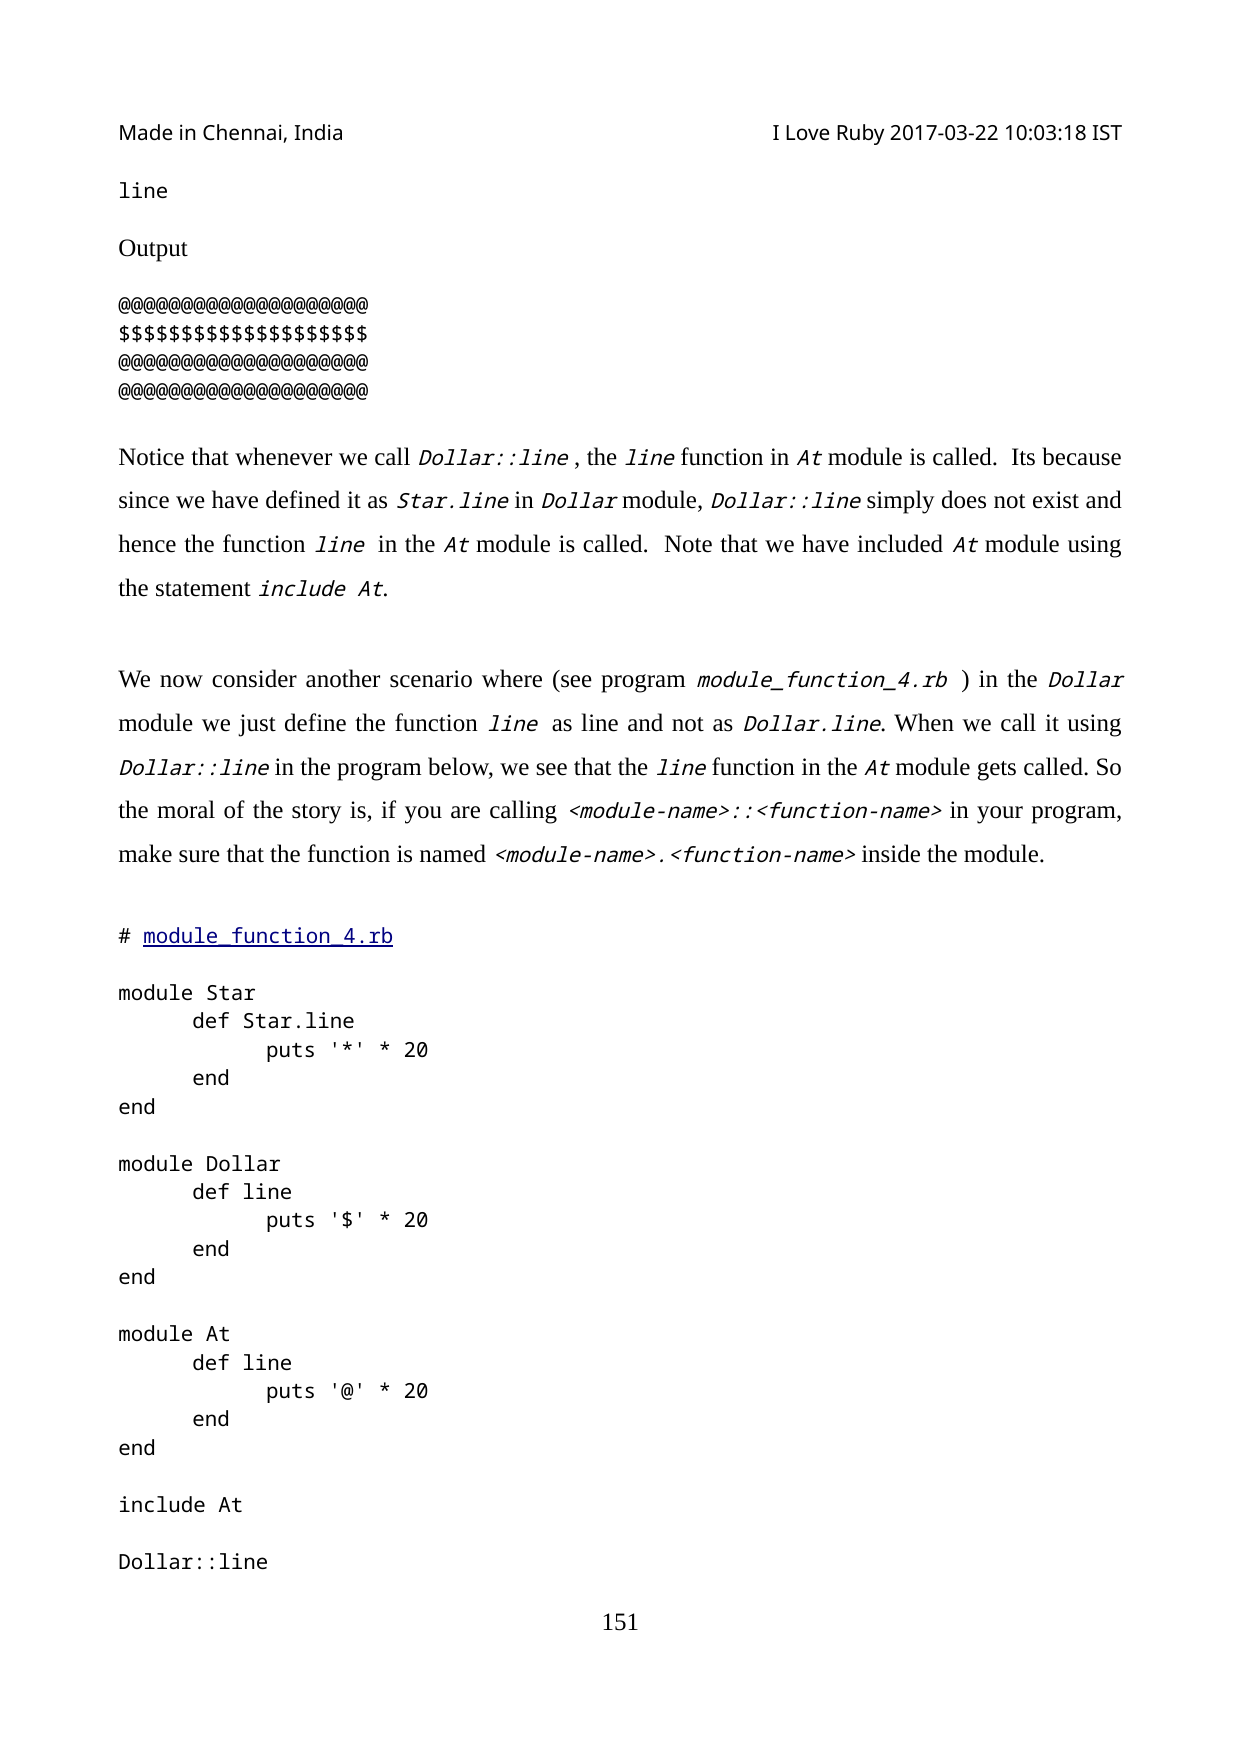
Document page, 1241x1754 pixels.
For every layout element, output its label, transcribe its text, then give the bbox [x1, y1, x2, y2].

text end [118, 1262, 1122, 1291]
text We now consider another scenario where (see program module_function_4.rb ) in the Dollar module we just define the function line as line and not as Dollar.line. When we call it using Dollar::line in the program below, we see that the line function in the At module gets called. So the moral of the story is, if you are calling <module-name>::<function-name> in your program, make sure that the function is named <module-name>.<function-name> inside the module. [118, 664, 1122, 869]
text module Star [118, 978, 1122, 1006]
text puts '*' * 20 [118, 1035, 1122, 1063]
text @@@@@@@@@@@@@@@@@@@@ [118, 290, 1122, 319]
text @@@@@@@@@@@@@@@@@@@@ [118, 347, 1122, 376]
text # module_function_4.rb [118, 921, 1122, 949]
text include At [118, 1490, 1122, 1518]
text $$$$$$$$$$$$$$$$$$$$ [118, 319, 1122, 347]
text end [118, 1063, 1122, 1092]
text end [118, 1234, 1122, 1262]
text Dollar::line [118, 1547, 1122, 1575]
text puts '@' * 20 [118, 1376, 1122, 1404]
text def line [118, 1177, 1122, 1206]
text puts '$' * 20 [118, 1206, 1122, 1234]
text module At [118, 1319, 1122, 1348]
text module Dollar [118, 1149, 1122, 1177]
text Output [118, 233, 1122, 262]
text end [118, 1092, 1122, 1120]
text def Star.line [118, 1006, 1122, 1035]
text end [118, 1404, 1122, 1433]
text @@@@@@@@@@@@@@@@@@@@ [118, 376, 1122, 404]
text line [118, 176, 1122, 204]
text Notice that whenever we call Dollar::line , the line function in At module is called. Its because since we have defined it as Star.line in Dollar module, Dollar::line simply does not exist and hence the function line in the At module is called. Note that we have included At module using the statement include At. [118, 442, 1122, 603]
text end [118, 1433, 1122, 1461]
text def line [118, 1348, 1122, 1376]
